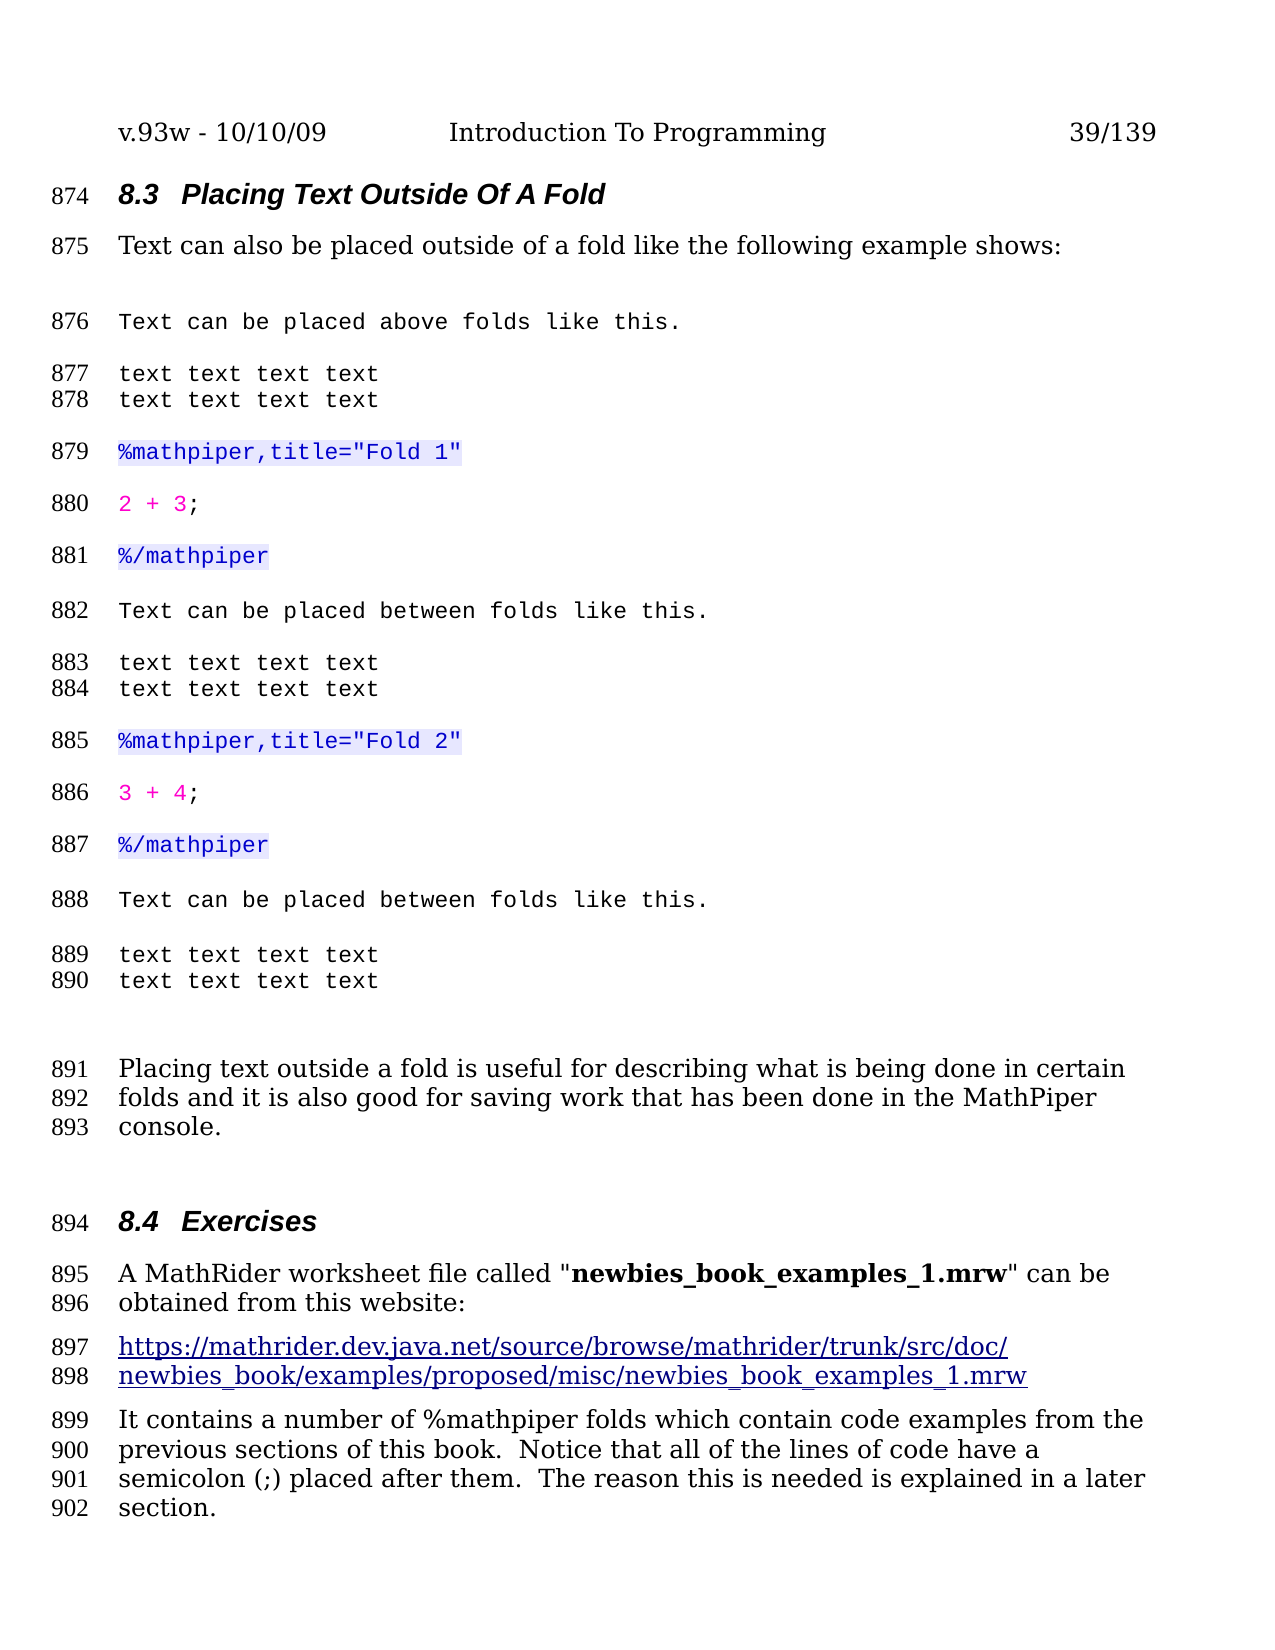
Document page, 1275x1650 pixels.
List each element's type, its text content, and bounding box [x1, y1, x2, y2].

text %mathpiper,title="Fold 2" [118, 729, 1157, 755]
text https://mathrider.dev.java.net/source/browse/mathrider/trunk/src/doc/newbies_book/examples/proposed/misc/newbies_book_examples_1.mrw [118, 1332, 1157, 1391]
text A MathRider worksheet file called "newbies_book_examples_1.mrw" can be obtained from this website: [118, 1259, 1157, 1317]
text text text text text [118, 388, 1157, 414]
text text text text text [118, 651, 1157, 677]
text text text text text [118, 944, 1157, 970]
subtitle Exercises [118, 1204, 1157, 1238]
text text text text text [118, 970, 1157, 996]
text %/mathpiper [118, 833, 1157, 859]
text 3 + 4; [118, 781, 1157, 807]
text %mathpiper,title="Fold 1" [118, 440, 1157, 466]
text text text text text [118, 677, 1157, 703]
text Placing text outside a fold is useful for describing what is being done in certain folds and it is also good for saving work that has been done in the MathPiper console. [118, 1054, 1157, 1142]
subtitle Placing Text Outside Of A Fold [118, 177, 1157, 210]
text Text can be placed above folds like this. [118, 311, 1157, 337]
text 2 + 3; [118, 492, 1157, 518]
text %/mathpiper [118, 544, 1157, 570]
text It contains a number of %mathpiper folds which contain code examples from the previous sections of this book. Notice that all of the lines of code have a semicolon (;) placed after them. The reason this is needed is explained in a later section. [118, 1406, 1157, 1522]
text text text text text [118, 362, 1157, 388]
text Text can be placed between folds like this. [118, 888, 1157, 914]
text Text can also be placed outside of a fold like the following example shows: [118, 231, 1157, 260]
text Text can be placed between folds like this. [118, 599, 1157, 625]
